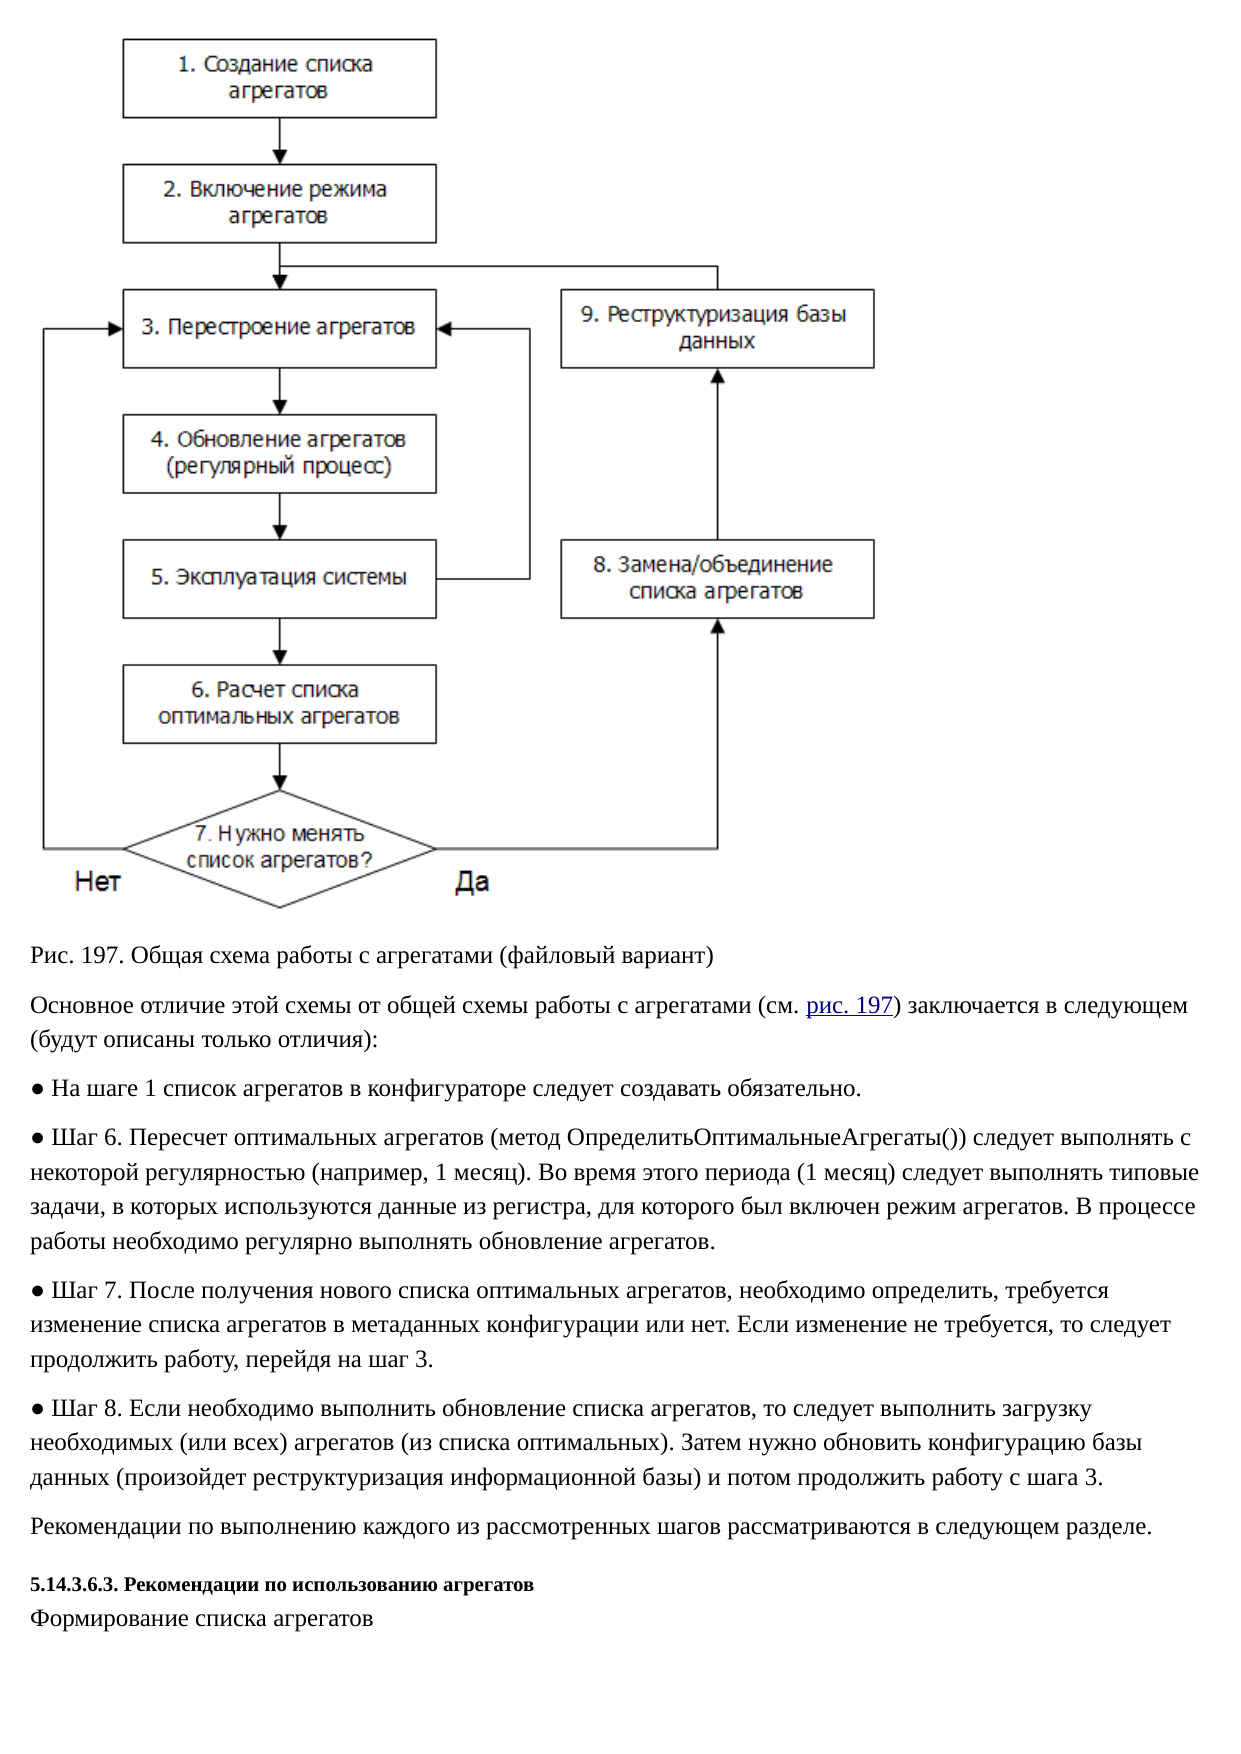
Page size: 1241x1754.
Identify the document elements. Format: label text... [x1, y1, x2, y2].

text Рекомендации по выполнению каждого из рассмотренных шагов рассматриваются в следующем разделе. [30, 1511, 1211, 1539]
picture [29, 28, 886, 921]
text Рис. 197. Общая схема работы с агрегатами (файловый вариант) [30, 941, 1211, 969]
text ● Шаг 8. Если необходимо выполнить обновление списка агрегатов, то следует выполнить загрузку необходимых (или всех) агрегатов (из списка оптимальных). Затем нужно обновить конфигурацию базы данных (произойдет реструктуризация информационной базы) и потом продолжить работу с шага 3. [30, 1393, 1211, 1491]
text ● Шаг 6. Пересчет оптимальных агрегатов (метод ОпределитьОптимальныеАгрегаты()) следует выполнять с некоторой регулярностью (например, 1 месяц). Во время этого периода (1 месяц) следует выполнять типовые задачи, в которых используются данные из регистра, для которого был включен режим агрегатов. В процессе работы необходимо регулярно выполнять обновление агрегатов. [30, 1122, 1211, 1254]
text ● Шаг 7. После получения нового списка оптимальных агрегатов, необходимо определить, требуется изменение списка агрегатов в метаданных конфигурации или нет. Если изменение не требуется, то следует продолжить работу, перейдя на шаг 3. [30, 1275, 1211, 1372]
text ● На шаге 1 список агрегатов в конфигураторе следует создавать обязательно. [30, 1073, 1211, 1102]
text Основное отличие этой схемы от общей схемы работы с агрегатами (см. рис. 197) заключается в следующем (будут описаны только отличия): [30, 990, 1211, 1053]
text Формирование списка агрегатов [30, 1603, 1211, 1631]
subtitle 5.14.3.6.3. Рекомендации по использованию агрегатов [30, 1572, 1211, 1596]
